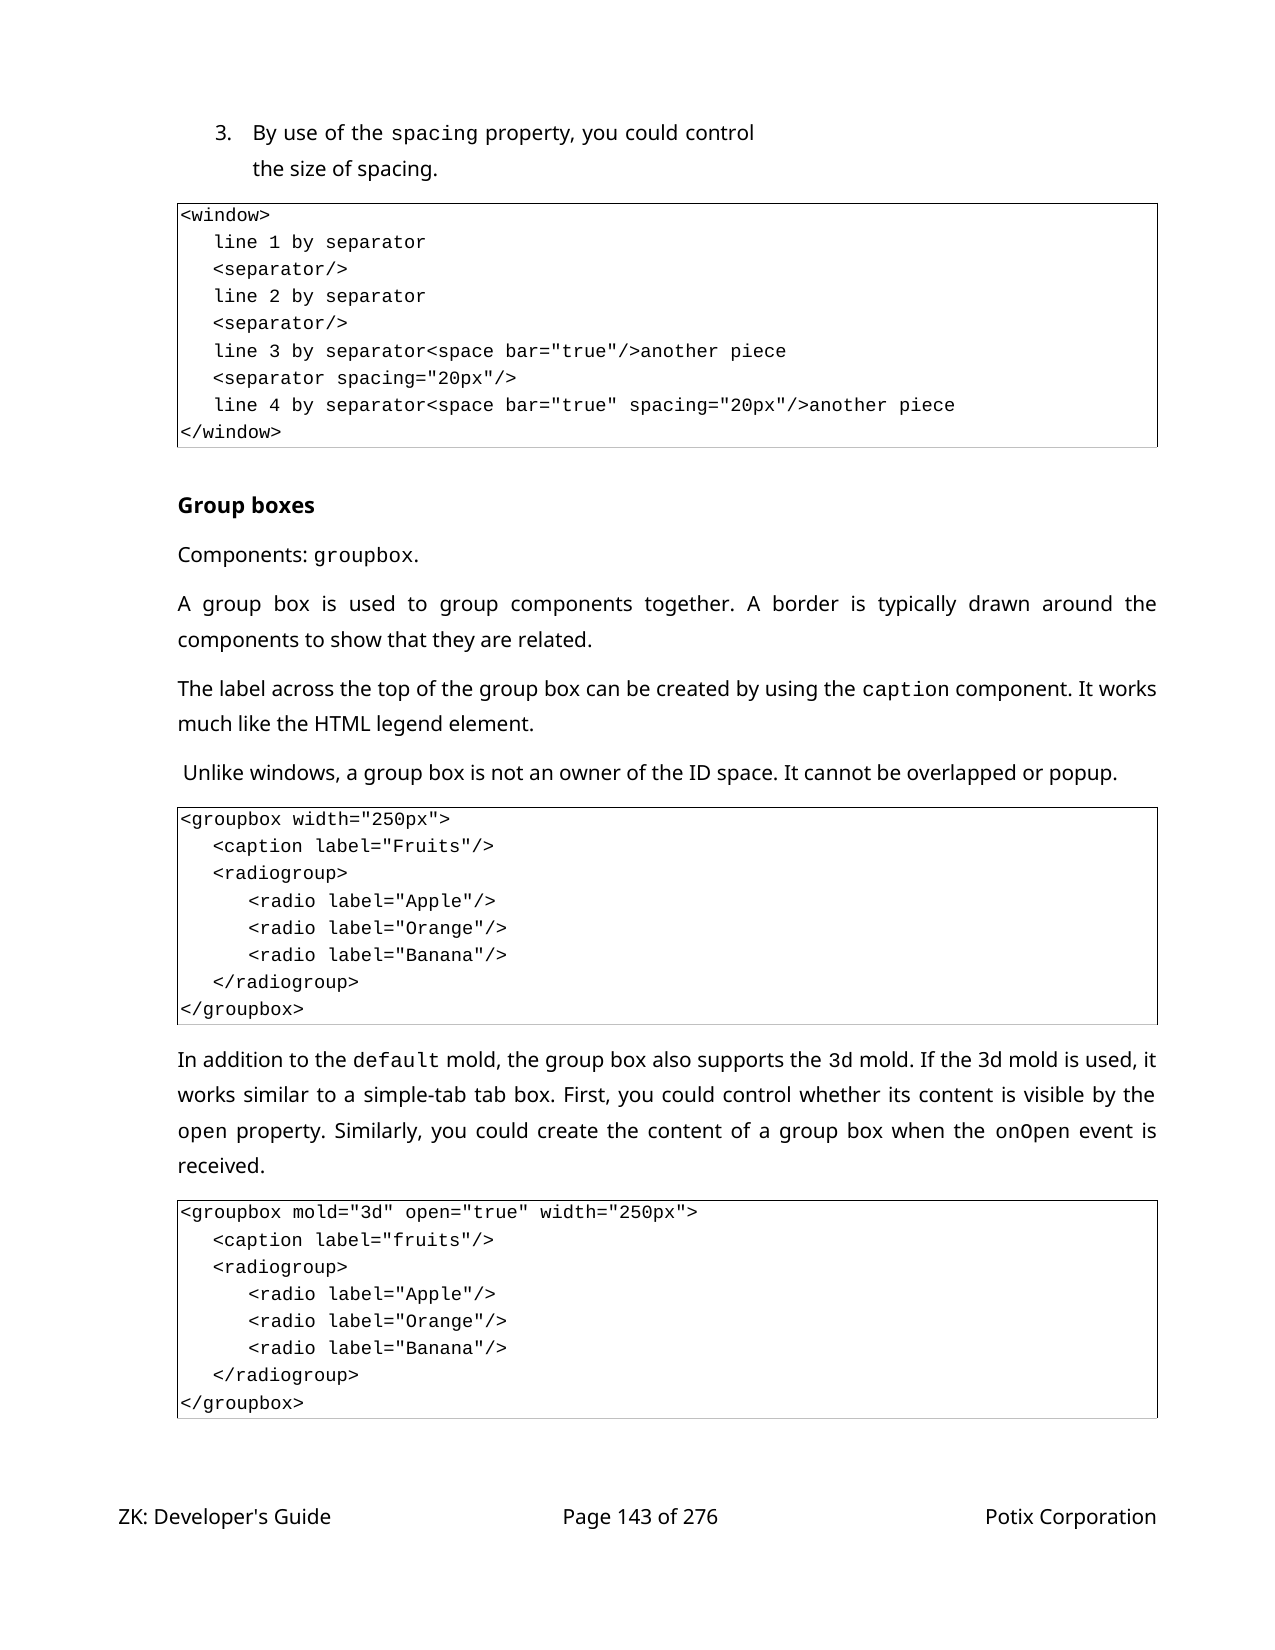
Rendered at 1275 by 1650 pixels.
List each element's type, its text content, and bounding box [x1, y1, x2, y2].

text line 3 by separator<space bar="true"/>another piece [178, 338, 1157, 363]
text <radio label="Banana"/> [178, 1336, 1157, 1360]
text <radiogroup> [178, 1254, 1157, 1279]
text line 4 by separator<space bar="true" spacing="20px"/>another piece [178, 393, 1157, 417]
text <caption label="Fruits"/> [178, 834, 1157, 858]
text <window> [178, 204, 1157, 227]
text <separator/> [178, 257, 1157, 281]
text <groupbox mold="3d" open="true" width="250px"> [178, 1201, 1157, 1224]
text Unlike windows, a group box is not an owner of the ID space. It cannot be overlapped or popup. [177, 758, 1157, 786]
text The label across the top of the group box can be created by using the caption component. It works much like the HTML legend element. [177, 674, 1157, 737]
text <radio label="Orange"/> [178, 916, 1157, 940]
list By use of the spacing property, you could control the size of spacing. [215, 118, 1157, 182]
text <separator spacing="20px"/> [178, 366, 1157, 390]
text line 1 by separator [178, 230, 1157, 254]
text A group box is used to group components together. A border is typically drawn around the components to show that they are related. [177, 589, 1157, 653]
text <radio label="Apple"/> [178, 1282, 1157, 1306]
text <radiogroup> [178, 861, 1157, 886]
text </groupbox> [178, 1391, 1157, 1418]
text </radiogroup> [178, 970, 1157, 994]
text In addition to the default mold, the group box also supports the 3d mold. If the 3d mold is used, it works similar to a simple-tab tab box. First, you could control whether its content is visible by the open property. Similarly, you could create the content of a group box when the onOpen event is received. [177, 1045, 1157, 1179]
text </radiogroup> [178, 1363, 1157, 1388]
text line 2 by separator [178, 284, 1157, 308]
text </window> [178, 420, 1157, 447]
text <radio label="Banana"/> [178, 943, 1157, 967]
text Components: groupbox. [177, 540, 1157, 569]
text <groupbox width="250px"> [178, 808, 1157, 831]
text </groupbox> [178, 997, 1157, 1024]
subtitle Group boxes [177, 490, 1157, 520]
text <radio label="Apple"/> [178, 888, 1157, 913]
text <caption label="fruits"/> [178, 1227, 1157, 1252]
text <radio label="Orange"/> [178, 1309, 1157, 1333]
text <separator/> [178, 311, 1157, 336]
